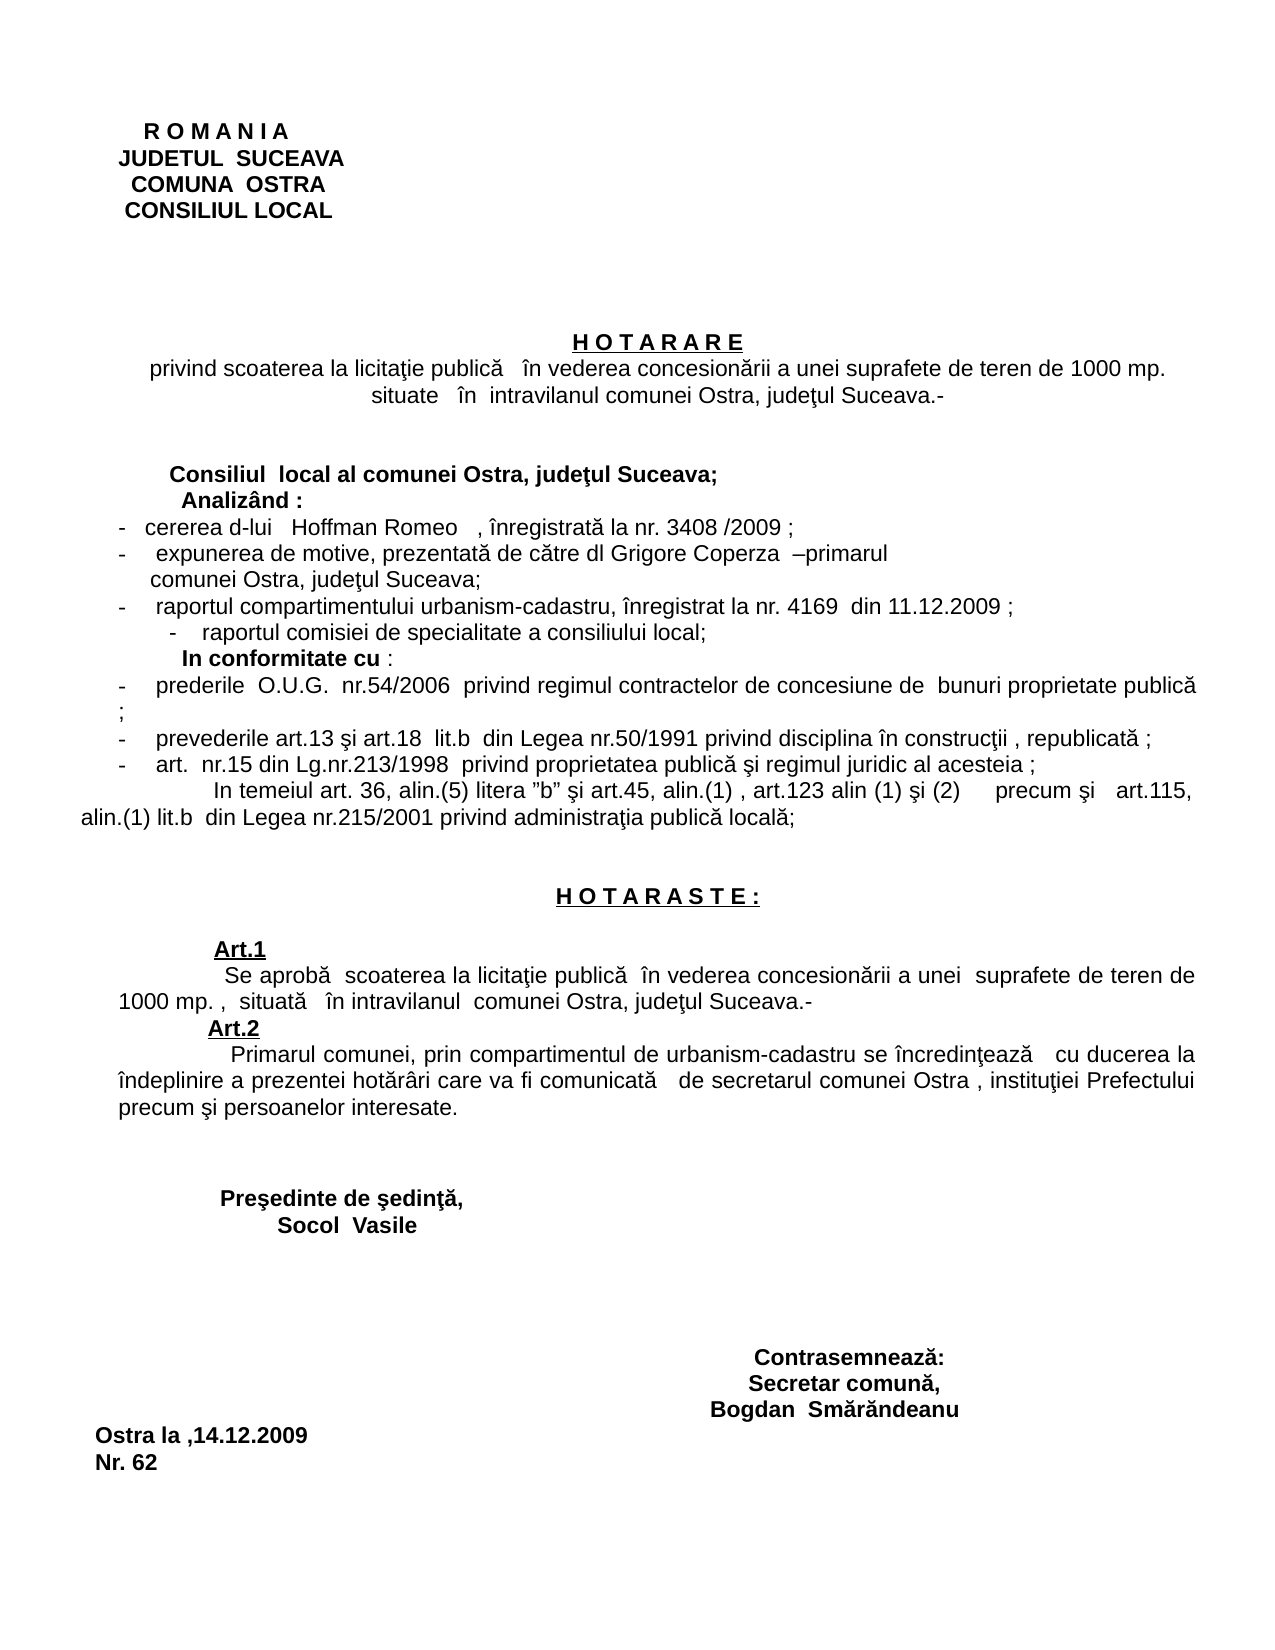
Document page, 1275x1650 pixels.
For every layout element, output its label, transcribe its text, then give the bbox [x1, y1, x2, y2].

text Ostra la ,14.12.2009 [88, 1422, 1197, 1449]
text In conformitate cu : [118, 645, 1197, 672]
text Contrasemnează: [193, 1343, 1197, 1370]
text Bogdan Smărăndeanu [118, 1396, 1197, 1422]
text COMUNA OSTRA [118, 171, 1220, 197]
text Socol Vasile [118, 1212, 1197, 1238]
list prevederile art.13 şi art.18 lit.b din Legea nr.50/1991 privind disciplina în construcţii , republicată ; [118, 724, 1197, 751]
text Consiliul local al comunei Ostra, judeţul Suceava; [118, 461, 1197, 487]
text Secretar comună, [118, 1370, 1197, 1396]
list raportul compartimentului urbanism-cadastru, înregistrat la nr. 4169 din 11.12.2009 ; [118, 593, 1197, 619]
text Art.1 [118, 936, 1197, 962]
text - cererea d-lui Hoffman Romeo , înregistrată la nr. 3408 /2009 ; [118, 513, 1197, 540]
text Se aprobă scoaterea la licitaţie publică în vederea concesionării a unei suprafete de teren de 1000 mp. , situată în intravilanul comunei Ostra, judeţul Suceava.- [118, 962, 1197, 1015]
text Preşedinte de şedinţă, [118, 1185, 1197, 1212]
text Primarul comunei, prin compartimentul de urbanism-cadastru se încredinţează cu ducerea la îndeplinire a prezentei hotărâri care va fi comunicată de secretarul comunei Ostra , instituţiei Prefectului precum şi persoanelor interesate. [118, 1041, 1197, 1120]
text H O T A R A S T E : [118, 883, 1197, 909]
list expunerea de motive, prezentată de către dl Grigore Coperza –primarul [118, 540, 1197, 566]
text H O T A R A R E [118, 329, 1197, 355]
list art. nr.15 din Lg.nr.213/1998 privind proprietatea publică şi regimul juridic al acesteia ; [118, 751, 1197, 777]
text comunei Ostra, judeţul Suceava; [118, 566, 1197, 593]
text R O M A N I A [118, 118, 1220, 144]
text - raportul comisiei de specialitate a consiliului local; [118, 619, 1197, 645]
text Analizând : [118, 487, 1197, 513]
list prederile O.U.G. nr.54/2006 privind regimul contractelor de concesiune de bunuri proprietate publică ; [118, 672, 1197, 724]
subtitle JUDETUL SUCEAVA [118, 144, 1220, 171]
text Art.2 [118, 1015, 1197, 1041]
text In temeiul art. 36, alin.(5) litera ”b” şi art.45, alin.(1) , art.123 alin (1) şi (2) precum şi art.115, alin.(1) lit.b din Legea nr.215/2001 privind administraţia publică locală; [81, 777, 1197, 830]
text privind scoaterea la licitaţie publică în vederea concesionării a unei suprafete de teren de 1000 mp. situate în intravilanul comunei Ostra, judeţul Suceava.- [118, 355, 1197, 408]
text CONSILIUL LOCAL [118, 197, 1220, 223]
text Nr. 62 [88, 1449, 1197, 1475]
